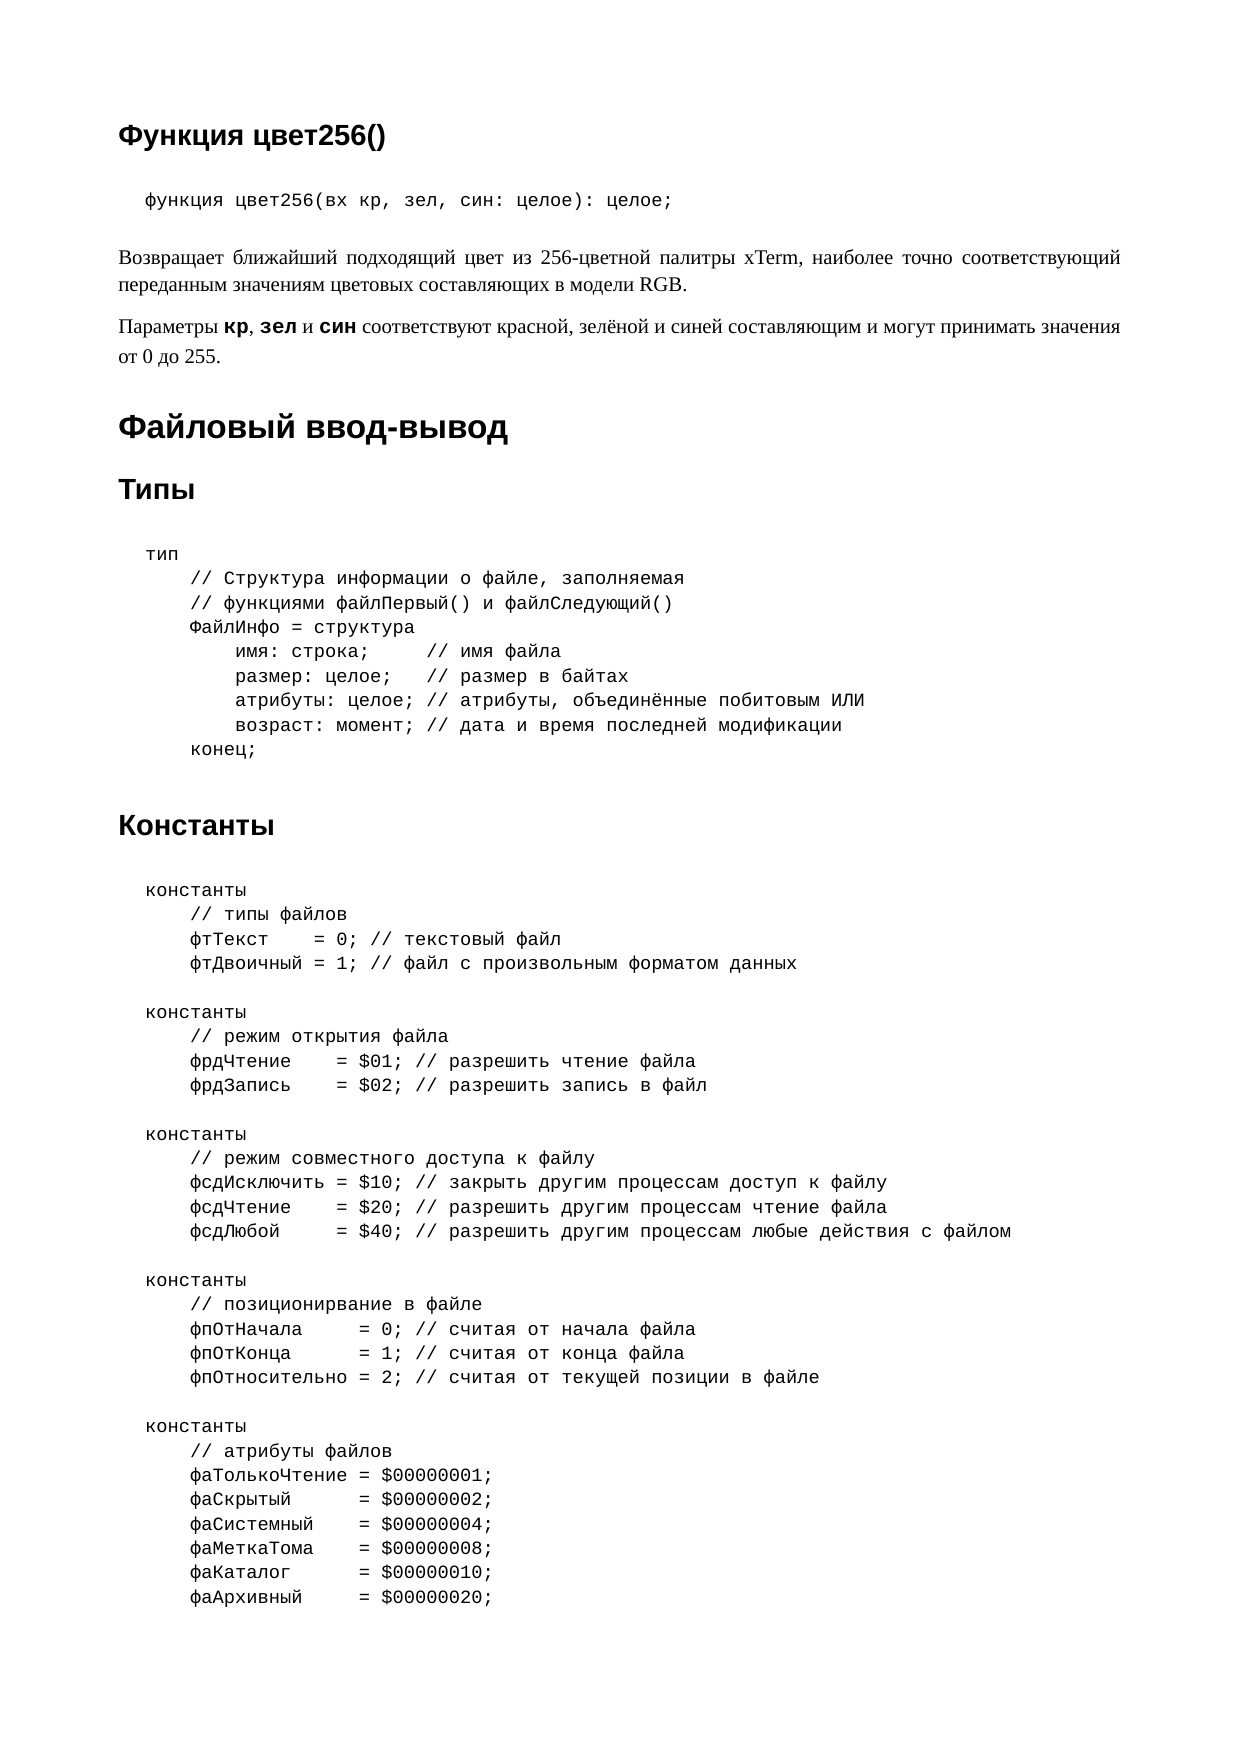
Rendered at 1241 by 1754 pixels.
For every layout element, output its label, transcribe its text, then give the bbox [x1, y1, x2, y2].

text фаКаталог = $00000010; [136, 1554, 1104, 1579]
subtitle Типы [118, 472, 1122, 506]
text фаСистемный = $00000004; [136, 1506, 1104, 1530]
subtitle Файловый ввод-вывод [118, 407, 1122, 445]
text функция цвет256(вх кр, зел, син: целое): целое; [136, 182, 1104, 221]
text фаСкрытый = $00000002; [136, 1481, 1104, 1506]
subtitle Функция цвет256() [118, 118, 1122, 152]
text константы // позиционирвание в файле фпОтНачала = 0; // считая от начала файла фпОтКонца = 1; // считая от конца файла фпОтносительно = 2; // считая от текущей позиции в файле [136, 1262, 1104, 1389]
text фаАрхивный = $00000020; [136, 1579, 1104, 1618]
text тип // Структура информации о файле, заполняемая // функциями файлПервый() и файлСледующий() ФайлИнфо = структура имя: строка; // имя файла размер: целое; // размер в байтах атрибуты: целое; // атрибуты, объединённые побитовым ИЛИ возраст: момент; // дата и время последней модификации конец; [136, 536, 1104, 770]
text константы // режим открытия файла фрдЧтение = $01; // разрешить чтение файла фрдЗапись = $02; // разрешить запись в файл [136, 994, 1104, 1097]
text константы // атрибуты файлов фаТолькоЧтение = $00000001; [136, 1408, 1104, 1481]
text константы // режим совместного доступа к файлу фсдИсключить = $10; // закрыть другим процессам доступ к файлу фсдЧтение = $20; // разрешить другим процессам чтение файла фсдЛюбой = $40; // разрешить другим процессам любые действия с файлом [136, 1116, 1104, 1243]
subtitle Константы [118, 808, 1122, 842]
text константы // типы файлов фтТекст = 0; // текстовый файл фтДвоичный = 1; // файл с произвольным форматом данных [136, 872, 1104, 975]
text Параметры кр, зел и син соответствуют красной, зелёной и синей составляющим и могут принимать значения от 0 до 255. [118, 314, 1122, 368]
text Возвращает ближайший подходящий цвет из 256-цветной палитры xTerm, наиболее точно соответствующий переданным значениям цветовых составляющих в модели RGB. [118, 244, 1122, 296]
text фаМеткаТома = $00000008; [136, 1530, 1104, 1554]
